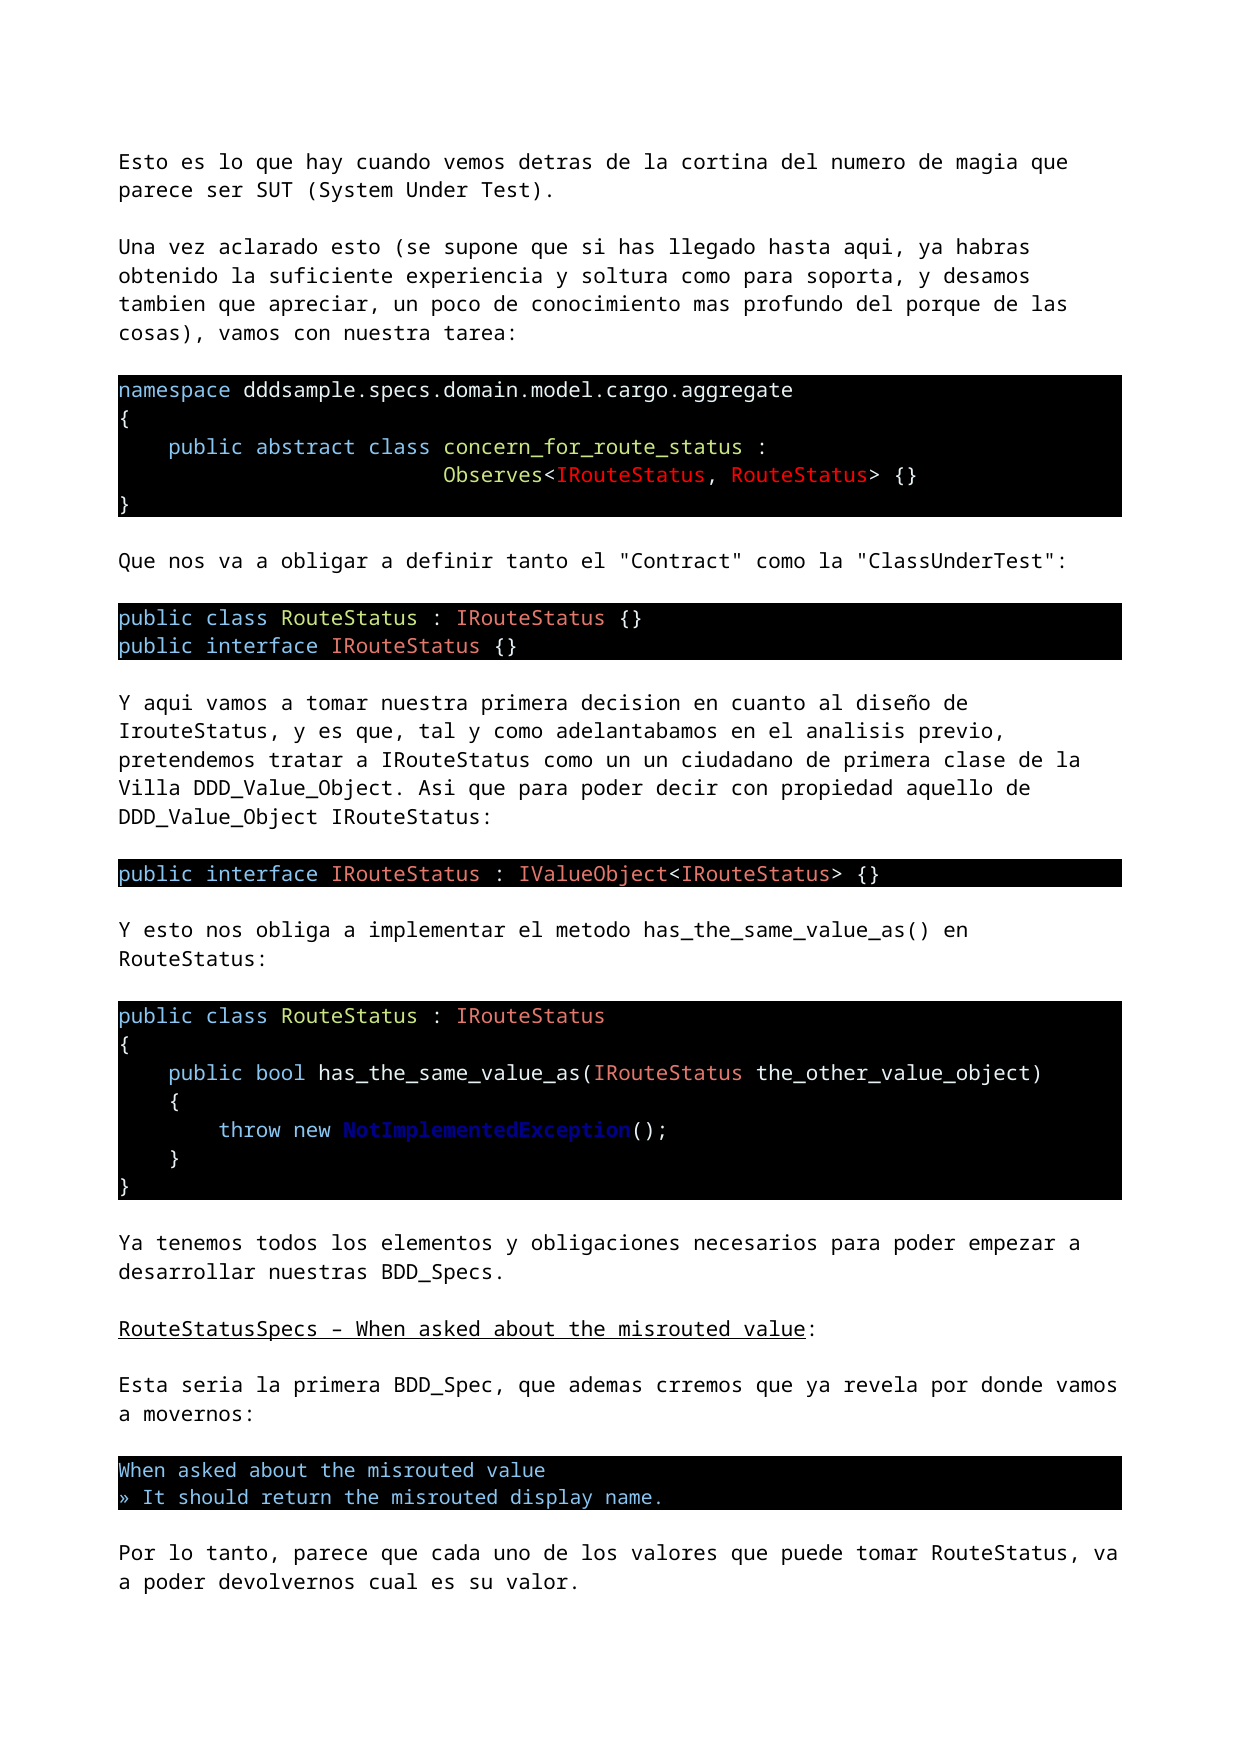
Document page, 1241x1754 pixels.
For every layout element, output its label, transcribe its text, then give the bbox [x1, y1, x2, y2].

text Ya tenemos todos los elementos y obligaciones necesarios para poder empezar a desarrollar nuestras BDD_Specs. [118, 1228, 1122, 1285]
text Esta seria la primera BDD_Spec, que ademas crremos que ya revela por donde vamos a movernos: [118, 1371, 1122, 1427]
text public class RouteStatus : IRouteStatus {} [118, 603, 1122, 631]
text Que nos va a obligar a definir tanto el "Contract" como la "ClassUnderTest": [118, 546, 1122, 574]
text throw new NotImplementedException(); [118, 1115, 1122, 1143]
text public interface IRouteStatus {} [118, 631, 1122, 660]
text Una vez aclarado esto (se supone que si has llegado hasta aqui, ya habras obtenido la suficiente experiencia y soltura como para soporta, y desamos tambien que apreciar, un poco de conocimiento mas profundo del porque de las cosas), vamos con nuestra tarea: [118, 232, 1122, 346]
text } [118, 1143, 1122, 1172]
text When asked about the misrouted value [118, 1456, 1122, 1483]
text public interface IRouteStatus : IValueObject<IRouteStatus> {} [118, 859, 1122, 887]
text { [118, 1029, 1122, 1058]
text Y esto nos obliga a implementar el metodo has_the_same_value_as() en RouteStatus: [118, 916, 1122, 972]
text Por lo tanto, parece que cada uno de los valores que puede tomar RouteStatus, va a poder devolvernos cual es su valor. [118, 1538, 1122, 1595]
text namespace dddsample.specs.domain.model.cargo.aggregate [118, 375, 1122, 403]
text } [118, 1172, 1122, 1200]
text { [118, 1086, 1122, 1115]
text Esto es lo que hay cuando vemos detras de la cortina del numero de magia que parece ser SUT (System Under Test). [118, 147, 1122, 204]
text public abstract class concern_for_route_status : [118, 432, 1122, 460]
text Observes<IRouteStatus, RouteStatus> {} [118, 460, 1122, 489]
text » It should return the misrouted display name. [118, 1483, 1122, 1510]
text } [118, 489, 1122, 517]
text public bool has_the_same_value_as(IRouteStatus the_other_value_object) [118, 1058, 1122, 1086]
text RouteStatusSpecs – When asked about the misrouted value: [118, 1314, 1122, 1342]
text Y aqui vamos a tomar nuestra primera decision en cuanto al diseño de IrouteStatus, y es que, tal y como adelantabamos en el analisis previo, pretendemos tratar a IRouteStatus como un un ciudadano de primera clase de la Villa DDD_Value_Object. Asi que para poder decir con propiedad aquello de DDD_Value_Object IRouteStatus: [118, 688, 1122, 830]
text public class RouteStatus : IRouteStatus [118, 1001, 1122, 1029]
text { [118, 403, 1122, 432]
